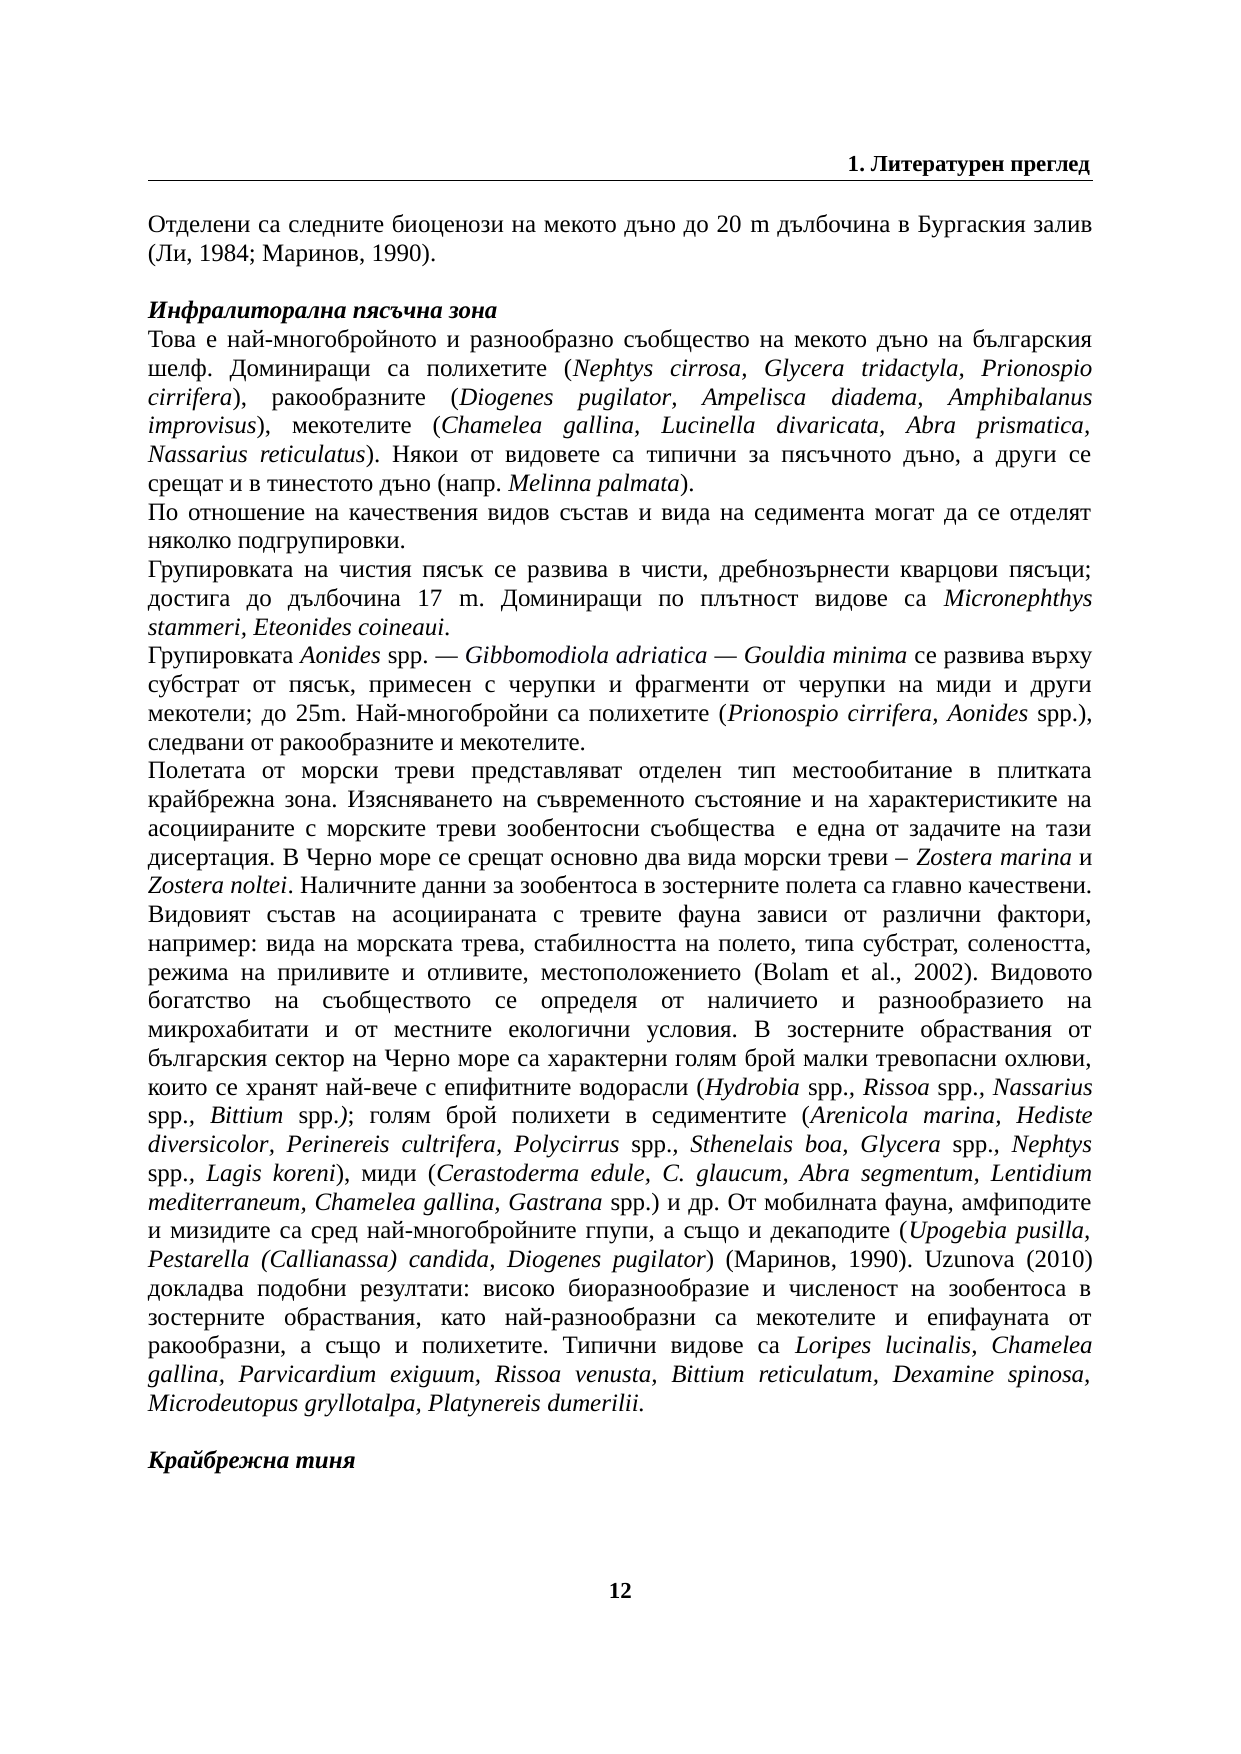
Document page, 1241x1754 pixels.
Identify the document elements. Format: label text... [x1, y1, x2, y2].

text Полетата от морски треви представляват отделен тип местообитание в плитката крайбрежна зона. Изясняването на съвременното състояние и на характеристиките на асоциираните с морските треви зообентосни съобщества е една от задачите на тази дисертация. В Черно море се срещат основно два вида морски треви – Zostera marina и Zostera noltei. Наличните данни за зообентоса в зостерните полета са главно качествени. Видовият състав на асоциираната с тревите фауна зависи от различни фактори, например: вида на морската трева, стабилността на полето, типа субстрат, солеността, режима на приливите и отливите, местоположението (Bolam et al., 2002). Видовото богатство на съобществото се определя от наличието и разнообразието на микрохабитати и от местните екологични условия. В зостерните обраствания от българския сектор на Черно море са характерни голям брой малки тревопасни охлюви, които се хранят най-вече с епифитните водорасли (Hydrobia spp., Rissoa spp., Nassarius spp., Bittium spp.); голям брой полихети в седиментите (Arenicola marina, Hediste diversicolor, Perinereis cultrifera, Polycirrus spp., Sthenelais boa, Glycera spp., Nephtys spp., Lagis koreni), миди (Cerastoderma edule, C. glaucum, Abra segmentum, Lentidium mediterraneum, Chamelea gallina, Gastrana spp.) и др. От мобилната фауна, амфиподите и мизидите са сред най-многобройните гпупи, а също и декаподите (Upogebia pusilla, Pestarella (Callianassa) candida, Diogenes pugilator) (Маринов, 1990). Uzunova (2010) докладва подобни резултати: високо биоразнообразие и численост на зообентоса в зостерните обраствания, като най-разнообразни са мекотелите и епифауната от ракообразни, а също и полихетите. Типични видове са Loripes lucinalis, Chamelea gallina, Parvicardium exiguum, Rissoa venusta, Bittium reticulatum, Dexamine spinosa, Microdeutopus gryllotalpa, Platynereis dumerilii. [148, 756, 1093, 1417]
text Това е най-многобройното и разнообразно съобщество на мекото дъно на българския шелф. Доминиращи са полихетите (Nephtys cirrosa, Glycera tridactyla, Prionospio cirrifera), ракообразните (Diogenes pugilator, Ampelisca diadema, Amphibalanus improvisus), мекотелите (Chamelea gallina, Lucinella divaricata, Abra prismatica, Nassarius reticulatus). Някои от видовете са типични за пясъчното дъно, а други се срещат и в тинестото дъно (напр. Melinna palmata). [148, 324, 1093, 497]
text По отношение на качествения видов състав и вида на седимента могат да се отделят няколко подгрупировки. [148, 497, 1093, 554]
text Групировката на чистия пясък се развива в чисти, дребнозърнести кварцови пясъци; достига до дълбочина 17 m. Доминиращи по плътност видове са Micronephthys stammeri, Eteonides coineaui. [148, 554, 1093, 641]
text Отделени са следните биоценози на мекото дъно до 20 m дълбочина в Бургаския залив (Ли, 1984; Маринов, 1990). [148, 209, 1093, 267]
text Инфралиторална пясъчна зона [148, 296, 1093, 324]
text Крайбрежна тиня [148, 1446, 1093, 1474]
text Групировката Aonides spp. — Gibbomodiola adriatica — Gouldia minima се развива върху субстрат от пясък, примесен с черупки и фрагменти от черупки на миди и други мекотели; до 25m. Най-многобройни са полихетите (Prionospio cirrifera, Aonides spp.), следвани от ракообразните и мекотелите. [148, 641, 1093, 756]
